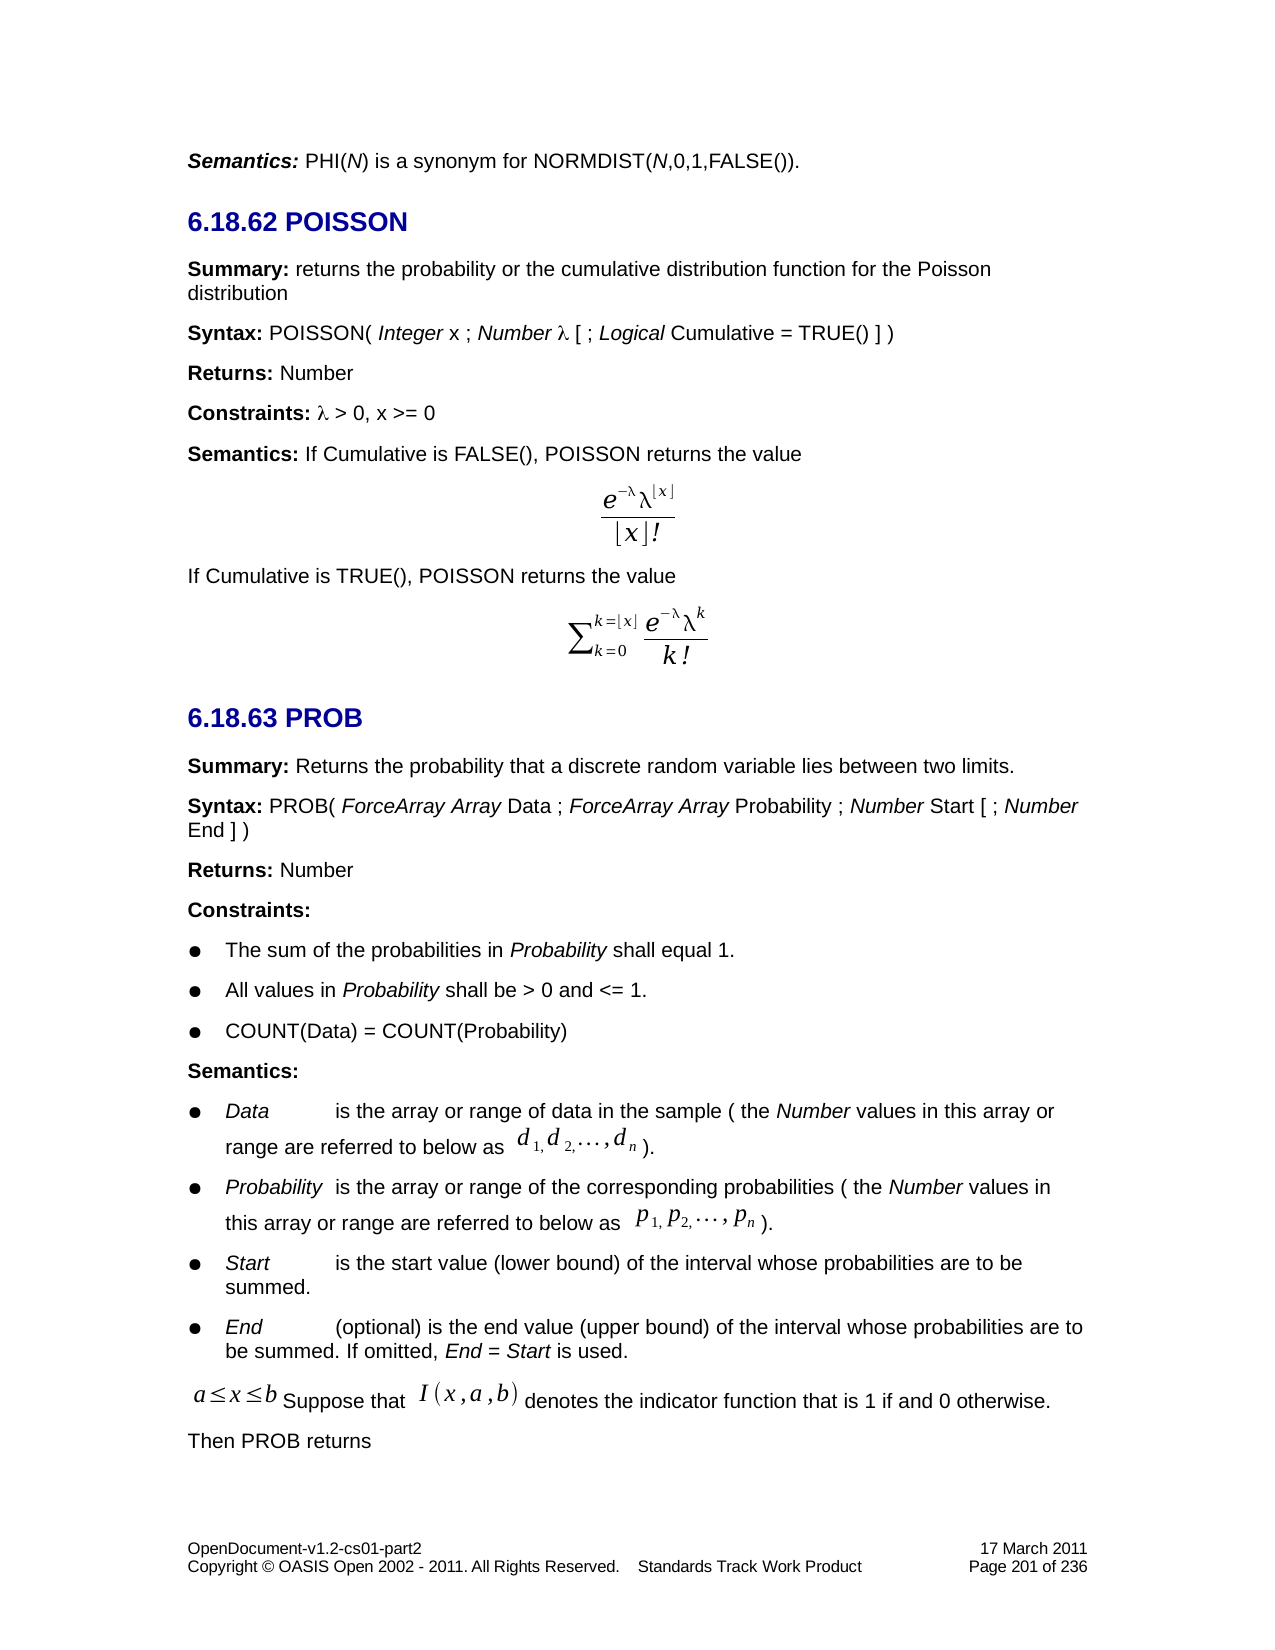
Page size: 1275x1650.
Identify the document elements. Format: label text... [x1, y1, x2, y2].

text Constraints: l > 0, x >= 0 [187, 402, 1088, 425]
list End (optional) is the end value (upper bound) of the interval whose probabilities are to be summed. If omitted, End = Start is used. [187, 1316, 1088, 1363]
text Syntax: POISSON( Integer x ; Number l [ ; Logical Cumulative = TRUE() ] ) [187, 321, 1088, 345]
list Data is the array or range of data in the sample ( the Number values in this array or range are referred to below as ). [187, 1099, 1088, 1159]
text Semantics: If Cumulative is FALSE(), POISSON returns the value [187, 442, 1088, 466]
subtitle POISSON [187, 207, 1088, 237]
text Semantics: [187, 1059, 1088, 1083]
text Then PROB returns [187, 1429, 1088, 1453]
text Summary: returns the probability or the cumulative distribution function for the Poisson distribution [187, 258, 1088, 305]
subtitle PROB [187, 703, 1088, 733]
list COUNT(Data) = COUNT(Probability) [187, 1019, 1088, 1043]
text Constraints: [187, 898, 1088, 922]
text Returns: Number [187, 362, 1088, 385]
text Summary: Returns the probability that a discrete random variable lies between two limits. [187, 754, 1088, 778]
text Suppose that denotes the indicator function that is 1 if and 0 otherwise. [187, 1379, 1088, 1413]
text If Cumulative is TRUE(), POISSON returns the value [187, 564, 1088, 588]
list The sum of the probabilities in Probability shall equal 1. [187, 939, 1088, 962]
text Semantics: PHI(N) is a synonym for NORMDIST(N,0,1,FALSE()). [187, 150, 1088, 173]
list Start is the start value (lower bound) of the interval whose probabilities are to be summed. [187, 1252, 1088, 1299]
text Syntax: PROB( ForceArray Array Data ; ForceArray Array Probability ; Number Start [ ; Number End ] ) [187, 794, 1088, 842]
text Returns: Number [187, 858, 1088, 882]
list All values in Probability shall be > 0 and <= 1. [187, 979, 1088, 1002]
list Probability is the array or range of the corresponding probabilities ( the Number values in this array or range are referred to below as ). [187, 1176, 1088, 1235]
